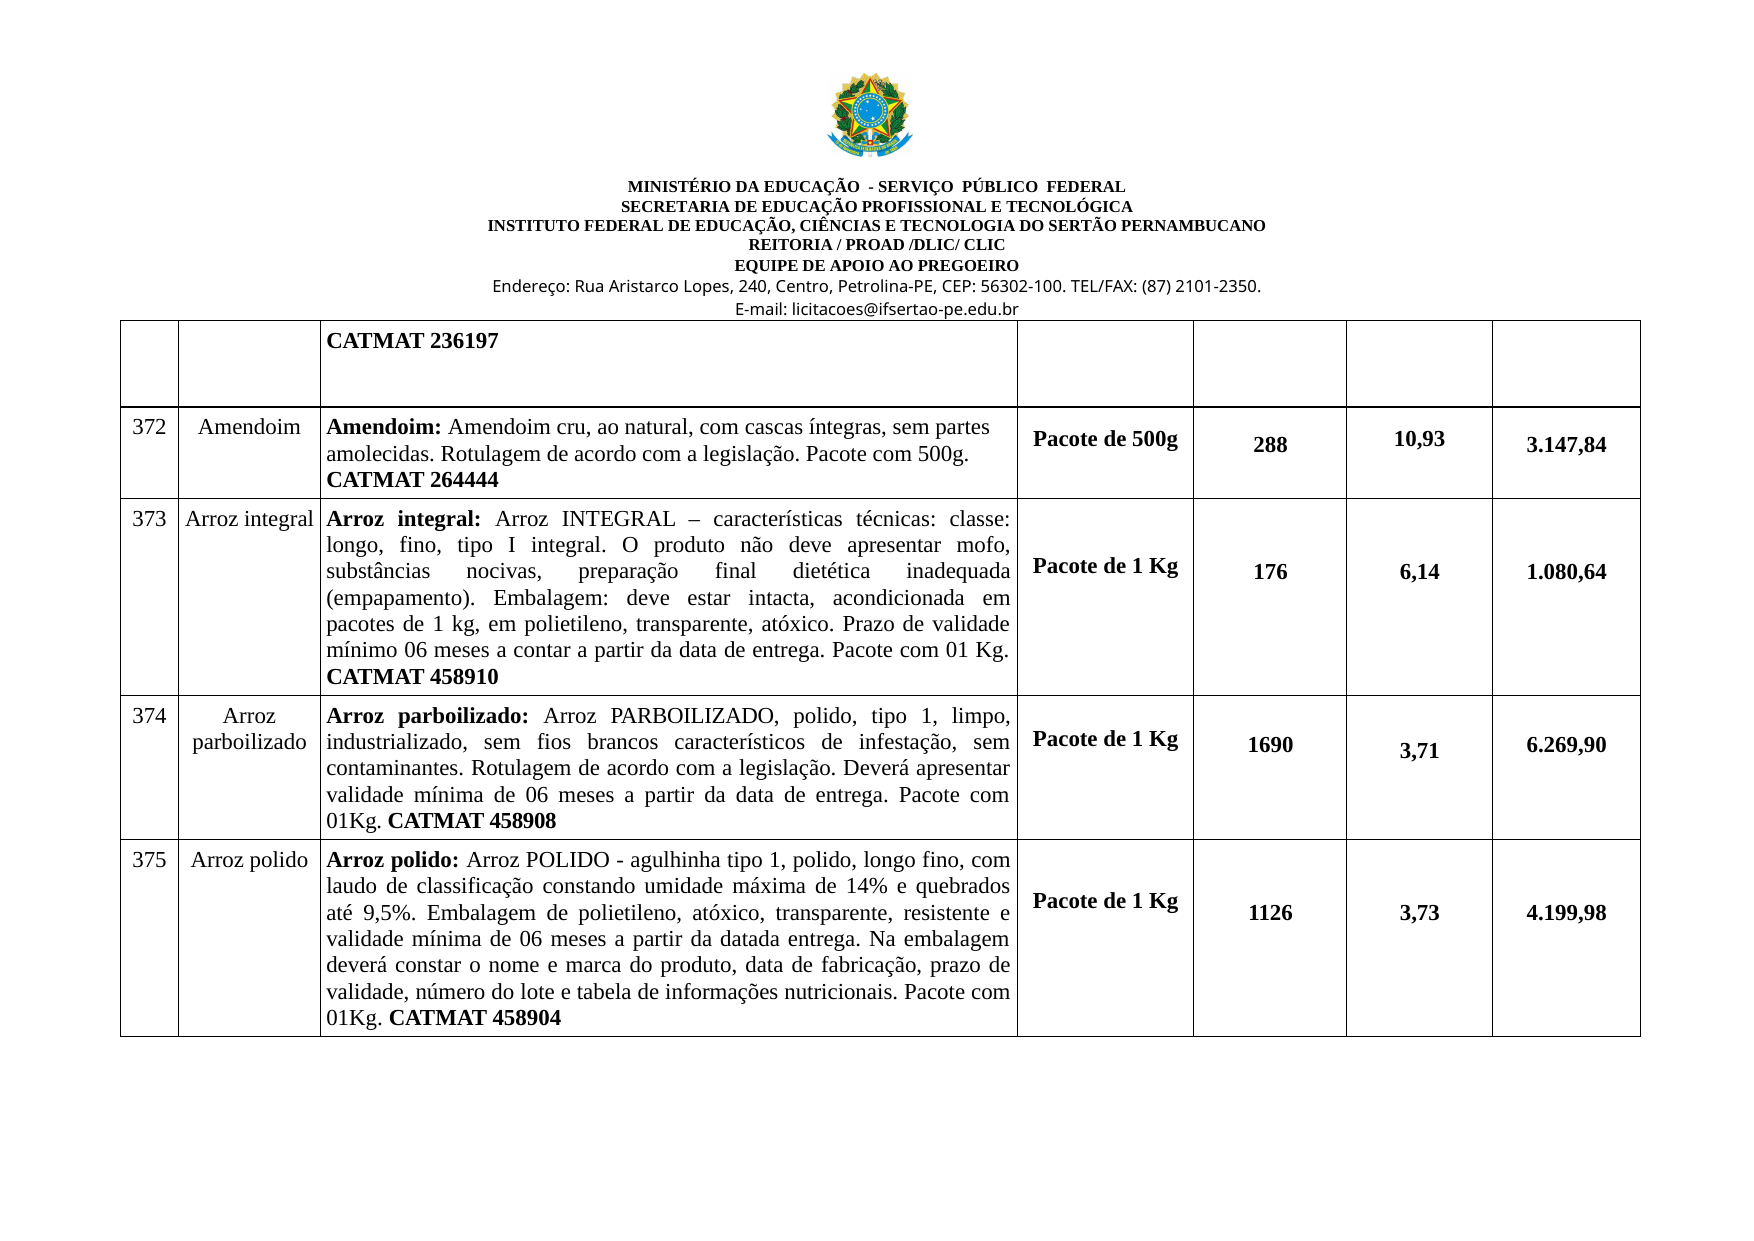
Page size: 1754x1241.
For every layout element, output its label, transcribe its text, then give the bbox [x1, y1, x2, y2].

table_cell 288 [1194, 408, 1346, 498]
table_cell [1347, 321, 1492, 406]
table_cell 375 [121, 840, 178, 1036]
table_cell 1126 [1194, 840, 1346, 1036]
table_cell Arroz integral [179, 499, 320, 695]
table_cell 373 [121, 499, 178, 695]
table_cell 6,14 [1347, 499, 1492, 695]
table_cell [121, 321, 178, 406]
table_cell CATMAT 236197 [321, 321, 1017, 406]
table_cell Arroz parboilizado [179, 696, 320, 839]
table_cell Arroz polido [179, 840, 320, 1036]
table_cell [1493, 321, 1640, 406]
table_cell 4.199,98 [1493, 840, 1640, 1036]
table_cell Pacote de 1 Kg [1018, 840, 1193, 1036]
table_cell Pacote de 1 Kg [1018, 696, 1193, 839]
table_cell 3,71 [1347, 696, 1492, 839]
table_cell 1690 [1194, 696, 1346, 839]
table_cell [1194, 321, 1346, 406]
table_cell Pacote de 500g [1018, 408, 1193, 498]
table_cell [1018, 321, 1193, 406]
picture [827, 73, 913, 157]
table_cell 3.147,84 [1493, 408, 1640, 498]
table_cell 1.080,64 [1493, 499, 1640, 695]
table_cell 176 [1194, 499, 1346, 695]
table_cell Arroz integral: Arroz INTEGRAL – características técnicas: classe: longo, fino, tipo I integral. O produto não deve apresentar mofo, substâncias nocivas, preparação final dietética inadequada (empapamento). Embalagem: deve estar intacta, acondicionada em pacotes de 1 kg, em polietileno, transparente, atóxico. Prazo de validade mínimo 06 meses a contar a partir da data de entrega. Pacote com 01 Kg. CATMAT 458910 [321, 499, 1017, 695]
table_cell 3,73 [1347, 840, 1492, 1036]
table_cell 6.269,90 [1493, 696, 1640, 839]
table_cell [179, 321, 320, 406]
table_cell Pacote de 1 Kg [1018, 499, 1193, 695]
table_cell 372 [121, 408, 178, 498]
table_cell 10,93 [1347, 408, 1492, 498]
table_cell Amendoim [179, 408, 320, 498]
table_cell Amendoim: Amendoim cru, ao natural, com cascas íntegras, sem partes amolecidas. Rotulagem de acordo com a legislação. Pacote com 500g. CATMAT 264444 [321, 408, 1017, 498]
table_cell 374 [121, 696, 178, 839]
table_cell Arroz polido: Arroz POLIDO - agulhinha tipo 1, polido, longo fino, com laudo de classificação constando umidade máxima de 14% e quebrados até 9,5%. Embalagem de polietileno, atóxico, transparente, resistente e validade mínima de 06 meses a partir da datada entrega. Na embalagem deverá constar o nome e marca do produto, data de fabricação, prazo de validade, número do lote e tabela de informações nutricionais. Pacote com 01Kg. CATMAT 458904 [321, 840, 1017, 1036]
table_cell Arroz parboilizado: Arroz PARBOILIZADO, polido, tipo 1, limpo, industrializado, sem fios brancos característicos de infestação, sem contaminantes. Rotulagem de acordo com a legislação. Deverá apresentar validade mínima de 06 meses a partir da data de entrega. Pacote com 01Kg. CATMAT 458908 [321, 696, 1017, 839]
